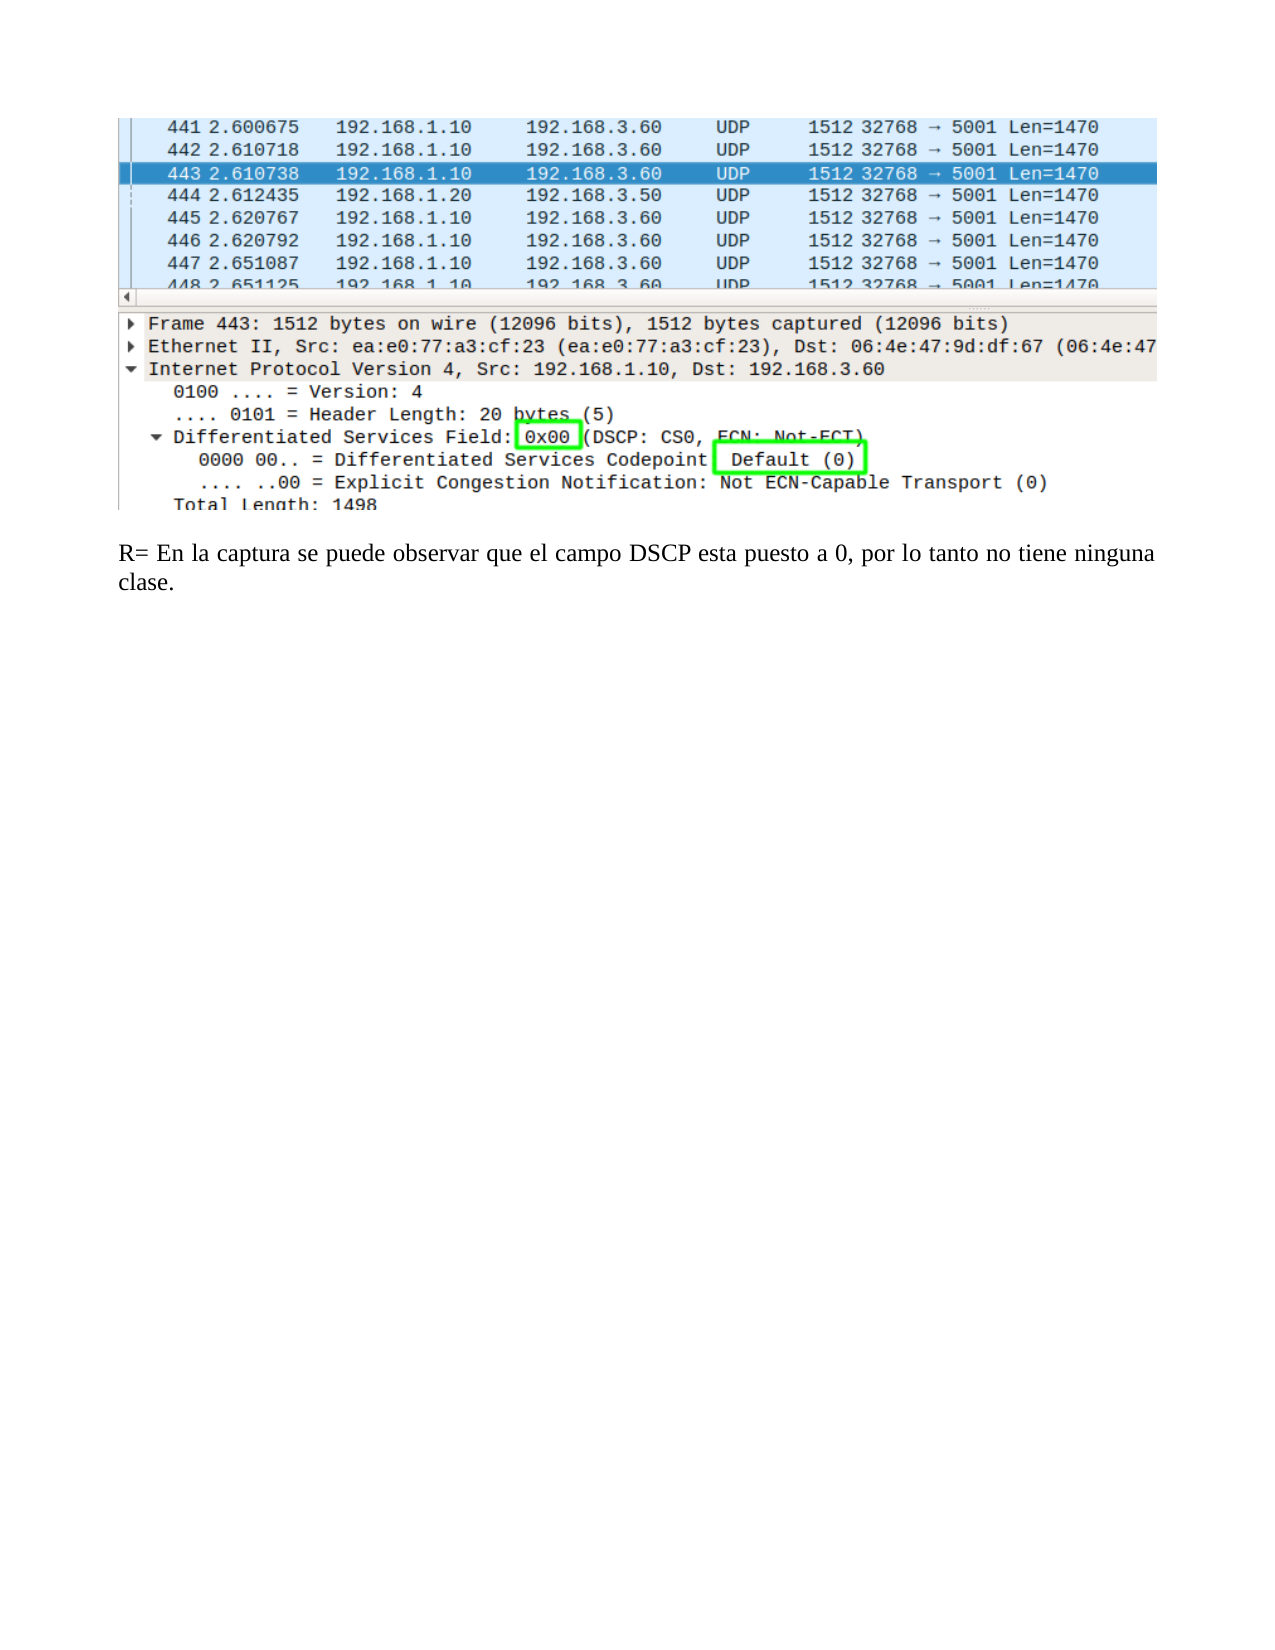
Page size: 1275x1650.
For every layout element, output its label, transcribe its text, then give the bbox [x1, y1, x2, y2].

picture [118, 118, 1157, 510]
text R= En la captura se puede observar que el campo DSCP esta puesto a 0, por lo tanto no tiene ninguna clase. [118, 538, 1157, 596]
